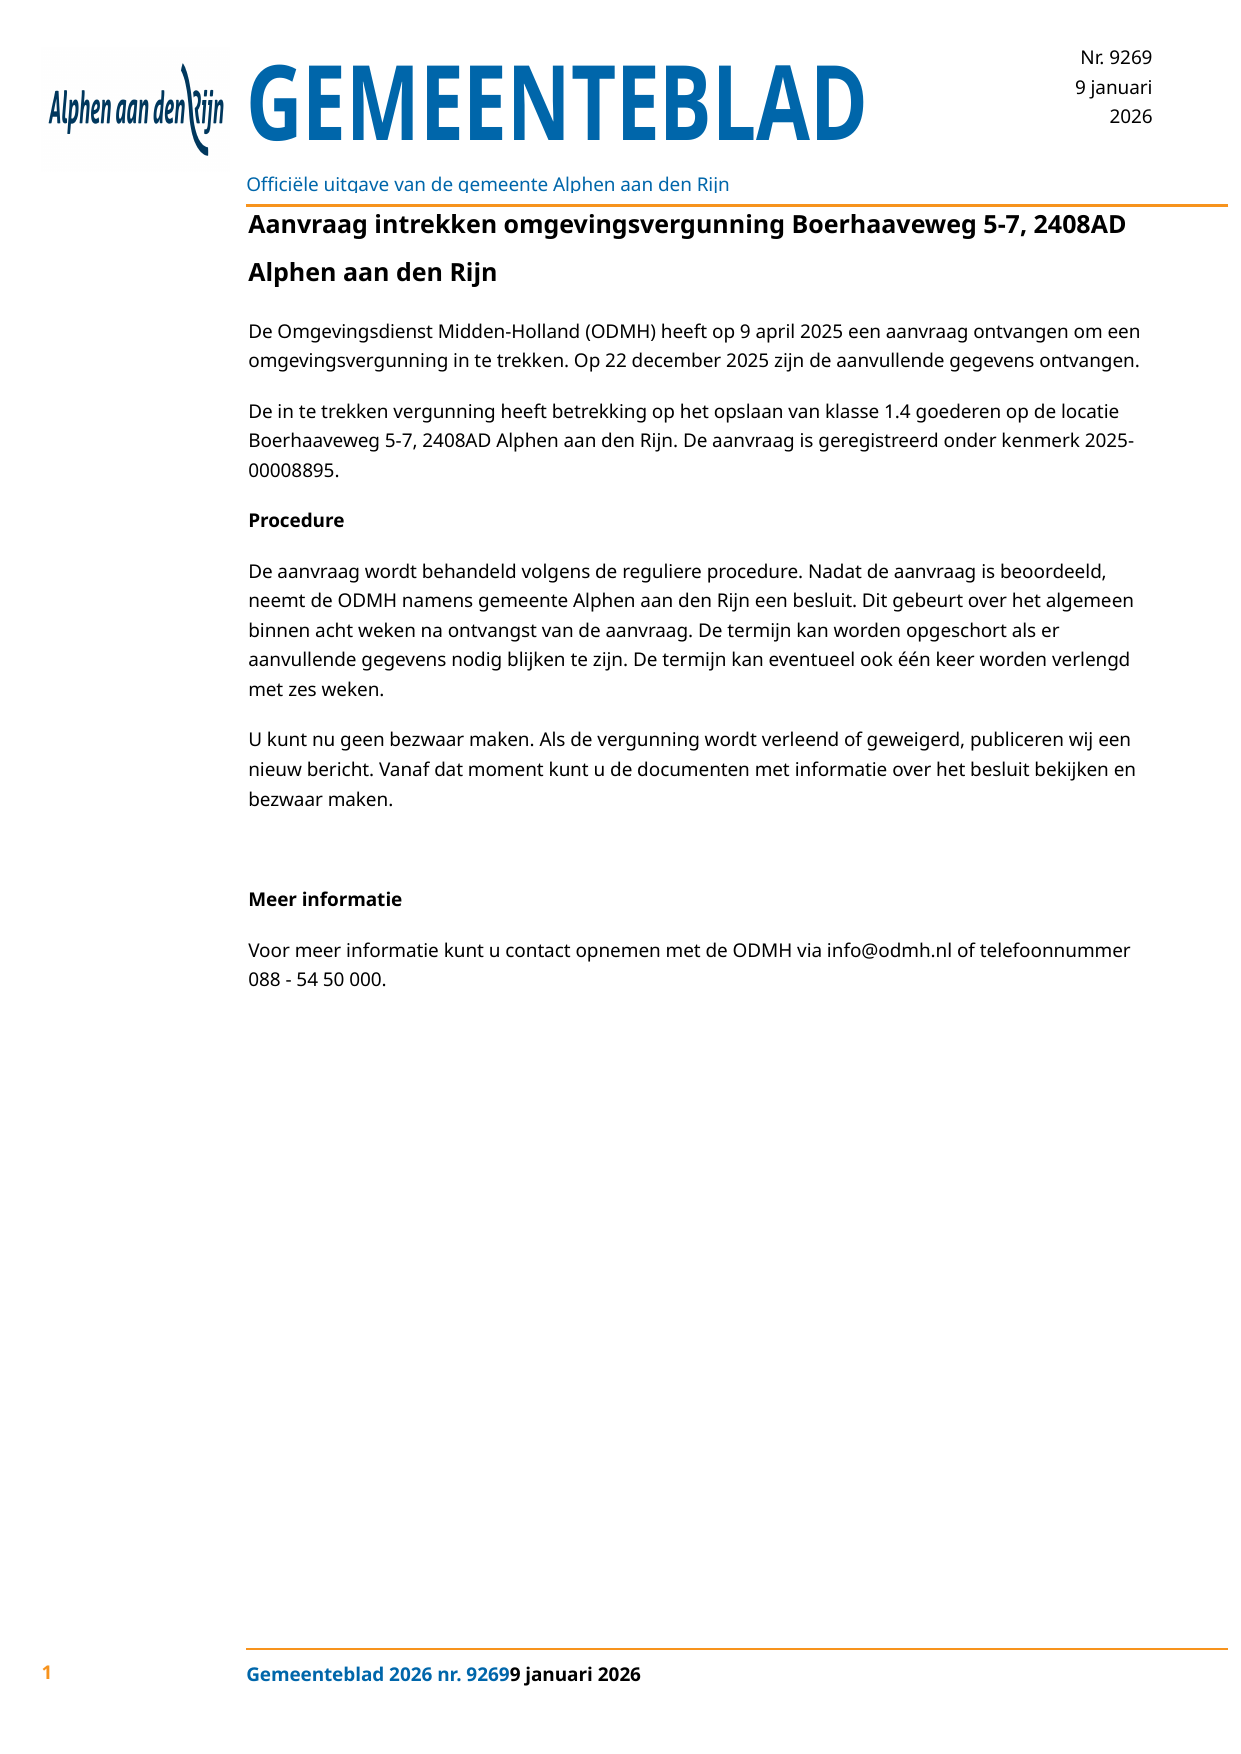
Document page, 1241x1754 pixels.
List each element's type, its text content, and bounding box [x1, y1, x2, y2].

text Aanvraag intrekken omgevingsvergunning Boerhaaveweg 5-7, 2408AD Alphen aan den Rijn [248, 207, 1152, 288]
text De Omgevingsdienst Midden-Holland (ODMH) heeft op 9 april 2025 een aanvraag ontvangen om een omgevingsvergunning in te trekken. Op 22 december 2025 zijn de aanvullende gegevens ontvangen. [248, 318, 1152, 373]
text Procedure [248, 507, 1152, 533]
text Meer informatie [248, 887, 1152, 912]
text Voor meer informatie kunt u contact opnemen met de ODMH via info@odmh.nl of telefoonnummer 088 - 54 50 000. [248, 937, 1152, 992]
text De aanvraag wordt behandeld volgens de reguliere procedure. Nadat de aanvraag is beoordeeld, neemt de ODMH namens gemeente Alphen aan den Rijn een besluit. Dit gebeurt over het algemeen binnen acht weken na ontvangst van de aanvraag. De termijn kan worden opgeschort als er aanvullende gegevens nodig blijken te zijn. De termijn kan eventueel ook één keer worden verlengd met zes weken. [248, 558, 1152, 702]
picture [41, 47, 231, 172]
text U kunt nu geen bezwaar maken. Als de vergunning wordt verleend of geweigerd, publiceren wij een nieuw bericht. Vanaf dat moment kunt u de documenten met informatie over het besluit bekijken en bezwaar maken. [248, 727, 1152, 812]
text De in te trekken vergunning heeft betrekking op het opslaan van klasse 1.4 goederen op de locatie Boerhaaveweg 5-7, 2408AD Alphen aan den Rijn. De aanvraag is geregistreerd onder kenmerk 2025-00008895. [248, 398, 1152, 483]
